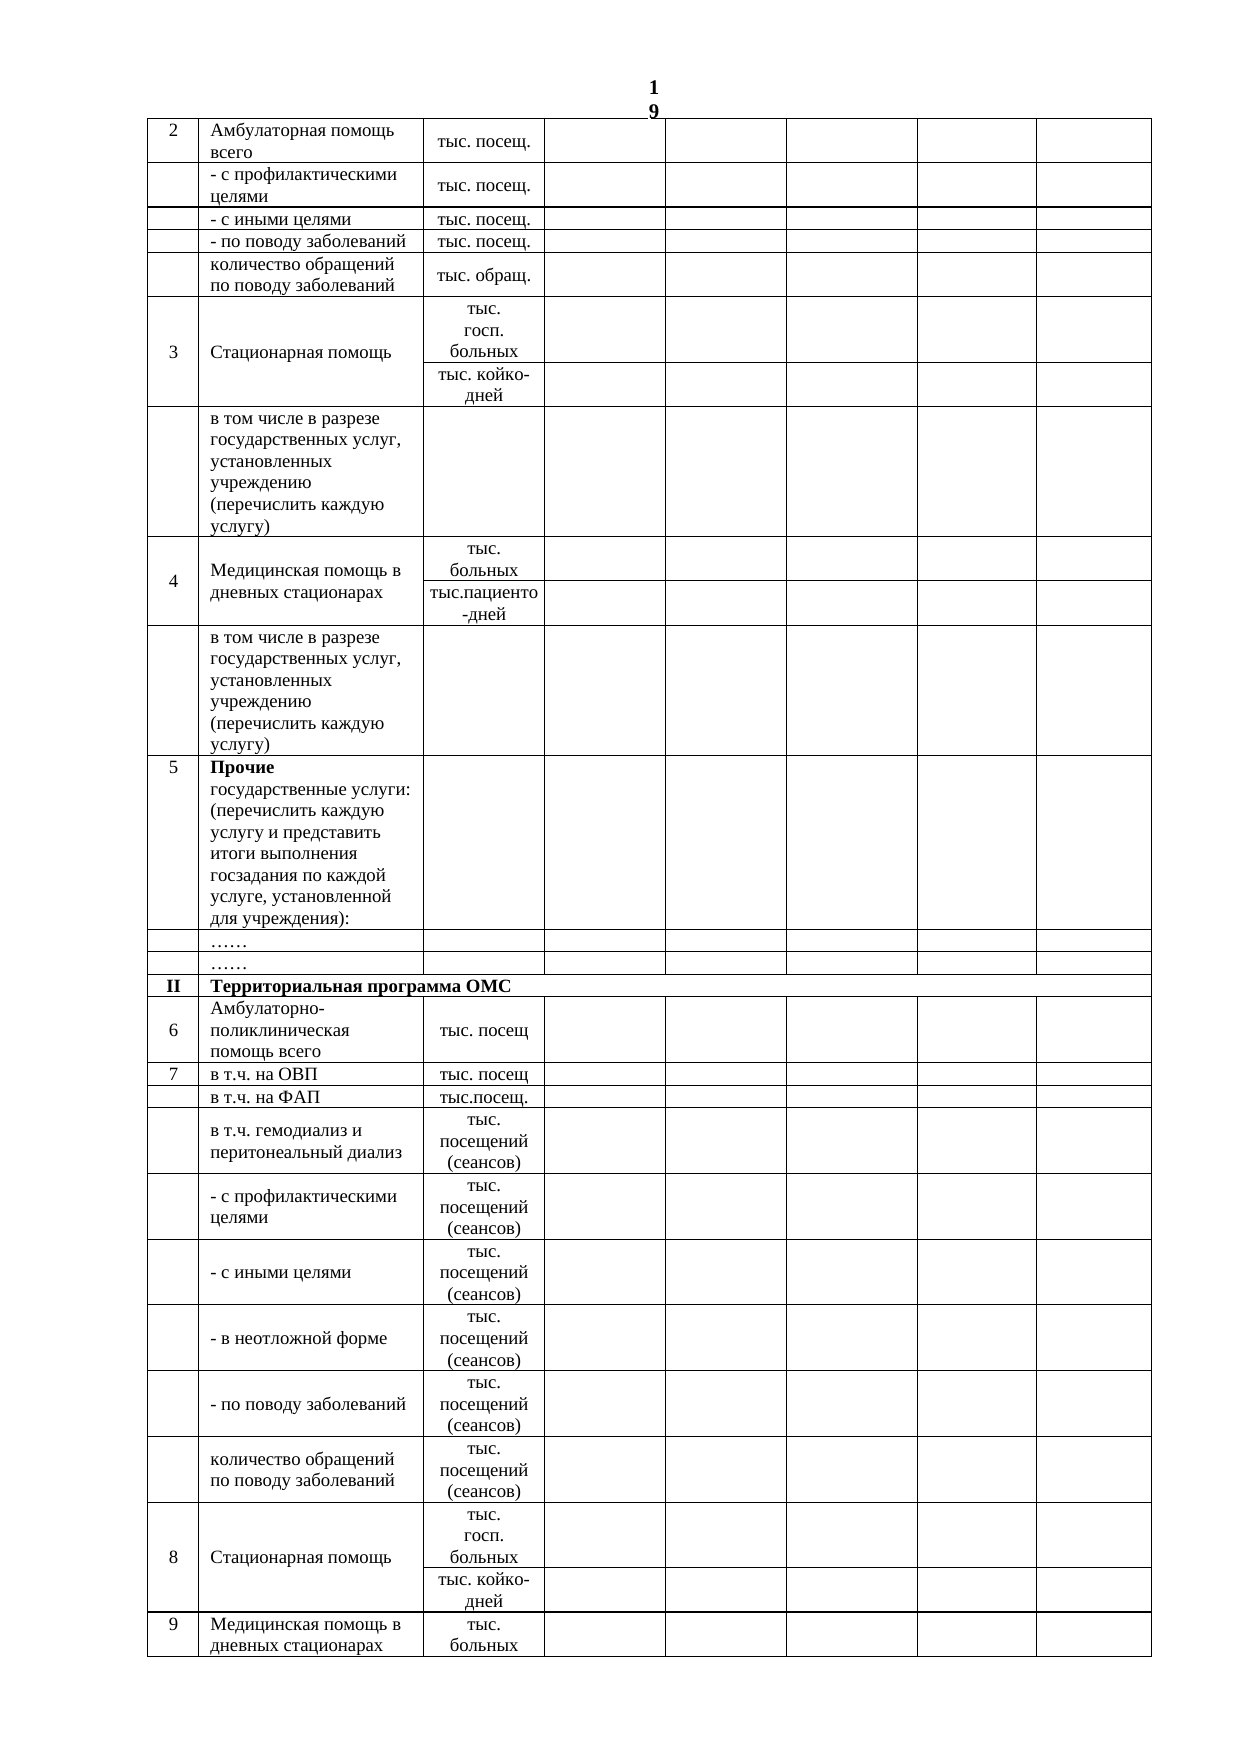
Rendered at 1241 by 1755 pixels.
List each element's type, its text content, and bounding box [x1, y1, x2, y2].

table_cell [787, 119, 917, 162]
table_cell [918, 208, 1036, 229]
table_cell Стационарная помощь [199, 297, 423, 406]
table_cell [787, 1063, 917, 1084]
table_cell тыс. госп. больных [424, 297, 544, 362]
table_cell количество обращений по поводу заболеваний [199, 1437, 423, 1502]
table_cell в т.ч. на ОВП [199, 1063, 423, 1084]
table_cell тыс. посещений (сеансов) [424, 1437, 544, 1502]
table_cell [1037, 230, 1151, 252]
table_cell [787, 952, 917, 974]
table_cell [1037, 626, 1151, 755]
table_cell [148, 230, 198, 252]
table_cell [545, 1086, 665, 1107]
table_cell [545, 952, 665, 974]
table_cell 3 [148, 297, 198, 406]
table_cell [1037, 407, 1151, 536]
table_cell [545, 1240, 665, 1304]
table_cell тыс. посещ. [424, 230, 544, 252]
table_cell II [148, 975, 198, 996]
table_cell [666, 930, 786, 951]
table_cell [666, 1063, 786, 1084]
table_cell [787, 581, 917, 624]
table_cell [666, 756, 786, 928]
table_cell [787, 1174, 917, 1239]
table_cell [148, 1108, 198, 1173]
table_cell [1037, 1063, 1151, 1084]
table_cell [787, 1437, 917, 1502]
table_cell [666, 163, 786, 206]
table_cell Амбулаторно-поликлиническая помощь всего [199, 997, 423, 1062]
table_cell 5 [148, 756, 198, 928]
table_cell Прочие государственные услуги: (перечислить каждую услугу и представить итоги выполнения госзадания по каждой услуге, установленной для учреждения): [199, 756, 423, 928]
table_cell [148, 930, 198, 951]
table_cell 8 [148, 1503, 198, 1611]
table_cell тыс.посещ. [424, 1086, 544, 1107]
table_cell [787, 1371, 917, 1436]
table_cell [1037, 1174, 1151, 1239]
table_cell - по поводу заболеваний [199, 230, 423, 252]
table_cell в т.ч. гемодиализ и перитонеальный диализ [199, 1108, 423, 1173]
table_cell тыс. больных [424, 1613, 544, 1656]
table_cell [1037, 1437, 1151, 1502]
table_cell [666, 1437, 786, 1502]
table_cell [424, 626, 544, 755]
table_cell [918, 1305, 1036, 1370]
table_cell тыс. посещ. [424, 163, 544, 206]
table_cell [545, 1568, 665, 1611]
table_cell тыс. посещений (сеансов) [424, 1174, 544, 1239]
table_cell тыс. посещ. [424, 208, 544, 229]
table_cell - с профилактическими целями [199, 1174, 423, 1239]
table_cell [545, 537, 665, 580]
table_cell [545, 626, 665, 755]
table_cell [424, 930, 544, 951]
table_cell [1037, 1613, 1151, 1656]
table_cell в т.ч. на ФАП [199, 1086, 423, 1107]
table_cell [666, 537, 786, 580]
table_cell [666, 1503, 786, 1567]
table_cell [787, 163, 917, 206]
table_cell [1037, 1568, 1151, 1611]
table_cell [148, 952, 198, 974]
table_cell [666, 1174, 786, 1239]
table_cell [424, 407, 544, 536]
table_cell тыс. посещ. [424, 119, 544, 162]
table_cell [148, 1174, 198, 1239]
table_cell [1037, 1108, 1151, 1173]
table_cell Медицинская помощь в дневных стационарах [199, 537, 423, 624]
table_cell [787, 1086, 917, 1107]
table_cell [666, 997, 786, 1062]
table_cell [1037, 363, 1151, 406]
table_cell [666, 1108, 786, 1173]
table_cell [666, 119, 786, 162]
table_cell [545, 1503, 665, 1567]
table_cell тыс. больных [424, 537, 544, 580]
table_cell [545, 208, 665, 229]
table_cell [148, 253, 198, 296]
table_cell [1037, 756, 1151, 928]
table_cell тыс. обращ. [424, 253, 544, 296]
table_cell в том числе в разрезе государственных услуг, установленных учреждению (перечислить каждую услугу) [199, 407, 423, 536]
table_cell [1037, 1240, 1151, 1304]
table_cell 9 [148, 1613, 198, 1656]
table_cell тыс. посещ [424, 1063, 544, 1084]
table_cell [148, 1371, 198, 1436]
table_cell Амбулаторная помощь всего [199, 119, 423, 162]
table_cell [666, 253, 786, 296]
table_cell - с иными целями [199, 1240, 423, 1304]
table_cell [918, 581, 1036, 624]
table_cell [545, 997, 665, 1062]
table_cell 4 [148, 537, 198, 624]
table_cell 7 [148, 1063, 198, 1084]
table_cell [545, 581, 665, 624]
table_cell [545, 407, 665, 536]
table_cell [545, 1305, 665, 1370]
table_cell [1037, 297, 1151, 362]
table_cell - с иными целями [199, 208, 423, 229]
table_cell [787, 208, 917, 229]
table_cell [787, 363, 917, 406]
table_cell [545, 1174, 665, 1239]
table_cell тыс. койко-дней [424, 1568, 544, 1611]
table_cell [918, 297, 1036, 362]
table_cell [918, 1063, 1036, 1084]
table_cell [1037, 581, 1151, 624]
table_cell [666, 952, 786, 974]
table_cell [666, 1371, 786, 1436]
table_cell [918, 1108, 1036, 1173]
table_cell [1037, 208, 1151, 229]
table_cell [1037, 1305, 1151, 1370]
table_cell Медицинская помощь в дневных стационарах [199, 1613, 423, 1656]
table_cell в том числе в разрезе государственных услуг, установленных учреждению (перечислить каждую услугу) [199, 626, 423, 755]
table_cell тыс. госп. больных [424, 1503, 544, 1567]
table_cell [918, 930, 1036, 951]
table_cell [545, 930, 665, 951]
table_cell [918, 1086, 1036, 1107]
table_cell [148, 626, 198, 755]
table_cell [545, 363, 665, 406]
table_cell [545, 163, 665, 206]
table_cell [787, 930, 917, 951]
table_cell Стационарная помощь [199, 1503, 423, 1611]
table_cell [787, 1613, 917, 1656]
table_cell [787, 253, 917, 296]
table_cell [1037, 997, 1151, 1062]
table_cell тыс. посещ [424, 997, 544, 1062]
table_cell Территориальная программа ОМС [199, 975, 1151, 996]
table_cell [787, 1108, 917, 1173]
table_cell [424, 756, 544, 928]
table_cell [1037, 1371, 1151, 1436]
table_cell [918, 119, 1036, 162]
table_cell [666, 363, 786, 406]
table_cell - в неотложной форме [199, 1305, 423, 1370]
table_cell [918, 756, 1036, 928]
table_cell [1037, 1086, 1151, 1107]
table_cell [148, 407, 198, 536]
table_cell [787, 407, 917, 536]
table_cell [148, 1240, 198, 1304]
table_cell [787, 537, 917, 580]
table_cell [918, 537, 1036, 580]
table_cell [787, 1240, 917, 1304]
table_cell [1037, 930, 1151, 951]
table_cell [918, 1613, 1036, 1656]
table_cell [1037, 253, 1151, 296]
table_cell - с профилактическими целями [199, 163, 423, 206]
table_cell [787, 626, 917, 755]
table_cell [918, 253, 1036, 296]
table_cell [787, 1503, 917, 1567]
table_cell [545, 1063, 665, 1084]
table_cell [666, 581, 786, 624]
table_cell [1037, 952, 1151, 974]
table_cell тыс. посещений (сеансов) [424, 1240, 544, 1304]
table_cell [148, 1437, 198, 1502]
table_cell [545, 756, 665, 928]
table_cell тыс. посещений (сеансов) [424, 1305, 544, 1370]
table_cell [148, 208, 198, 229]
table_cell [666, 208, 786, 229]
table_cell [1037, 537, 1151, 580]
table_cell - по поводу заболеваний [199, 1371, 423, 1436]
table_cell [424, 952, 544, 974]
table_cell [918, 1371, 1036, 1436]
table_cell [787, 1305, 917, 1370]
table_cell [1037, 163, 1151, 206]
table_cell [666, 230, 786, 252]
table_cell тыс. койко-дней [424, 363, 544, 406]
table_cell [666, 297, 786, 362]
table_cell [666, 1240, 786, 1304]
table_cell [918, 1174, 1036, 1239]
table_cell [918, 1437, 1036, 1502]
table_cell [1037, 119, 1151, 162]
table_cell [545, 253, 665, 296]
table_cell [918, 163, 1036, 206]
table_cell [545, 1108, 665, 1173]
table_cell [545, 1437, 665, 1502]
table_cell [918, 230, 1036, 252]
table_cell [148, 1086, 198, 1107]
table_cell [1037, 1503, 1151, 1567]
table_cell [666, 1305, 786, 1370]
table_cell [666, 407, 786, 536]
table_cell [545, 230, 665, 252]
table_cell тыс. посещений (сеансов) [424, 1371, 544, 1436]
table_cell 6 [148, 997, 198, 1062]
table_cell [545, 297, 665, 362]
table_cell [918, 1503, 1036, 1567]
table_cell [918, 626, 1036, 755]
table_cell …… [199, 952, 423, 974]
table_cell [918, 363, 1036, 406]
table_cell [787, 997, 917, 1062]
table_cell [918, 1568, 1036, 1611]
table_cell [666, 1086, 786, 1107]
table_cell [545, 119, 665, 162]
table_cell 2 [148, 119, 198, 162]
table_cell [666, 1613, 786, 1656]
table_cell [666, 626, 786, 755]
table_cell тыс. посещений (сеансов) [424, 1108, 544, 1173]
table_cell [918, 1240, 1036, 1304]
table_cell количество обращений по поводу заболеваний [199, 253, 423, 296]
table_cell [787, 230, 917, 252]
table_cell [787, 297, 917, 362]
table_cell [918, 407, 1036, 536]
table_cell [787, 756, 917, 928]
table_cell [918, 952, 1036, 974]
table_cell [666, 1568, 786, 1611]
table_cell [918, 997, 1036, 1062]
table_cell [148, 1305, 198, 1370]
table_cell [545, 1371, 665, 1436]
table_cell [148, 163, 198, 206]
table_cell …… [199, 930, 423, 951]
table_cell [545, 1613, 665, 1656]
table_cell тыс.пациенто-дней [424, 581, 544, 624]
table_cell [787, 1568, 917, 1611]
